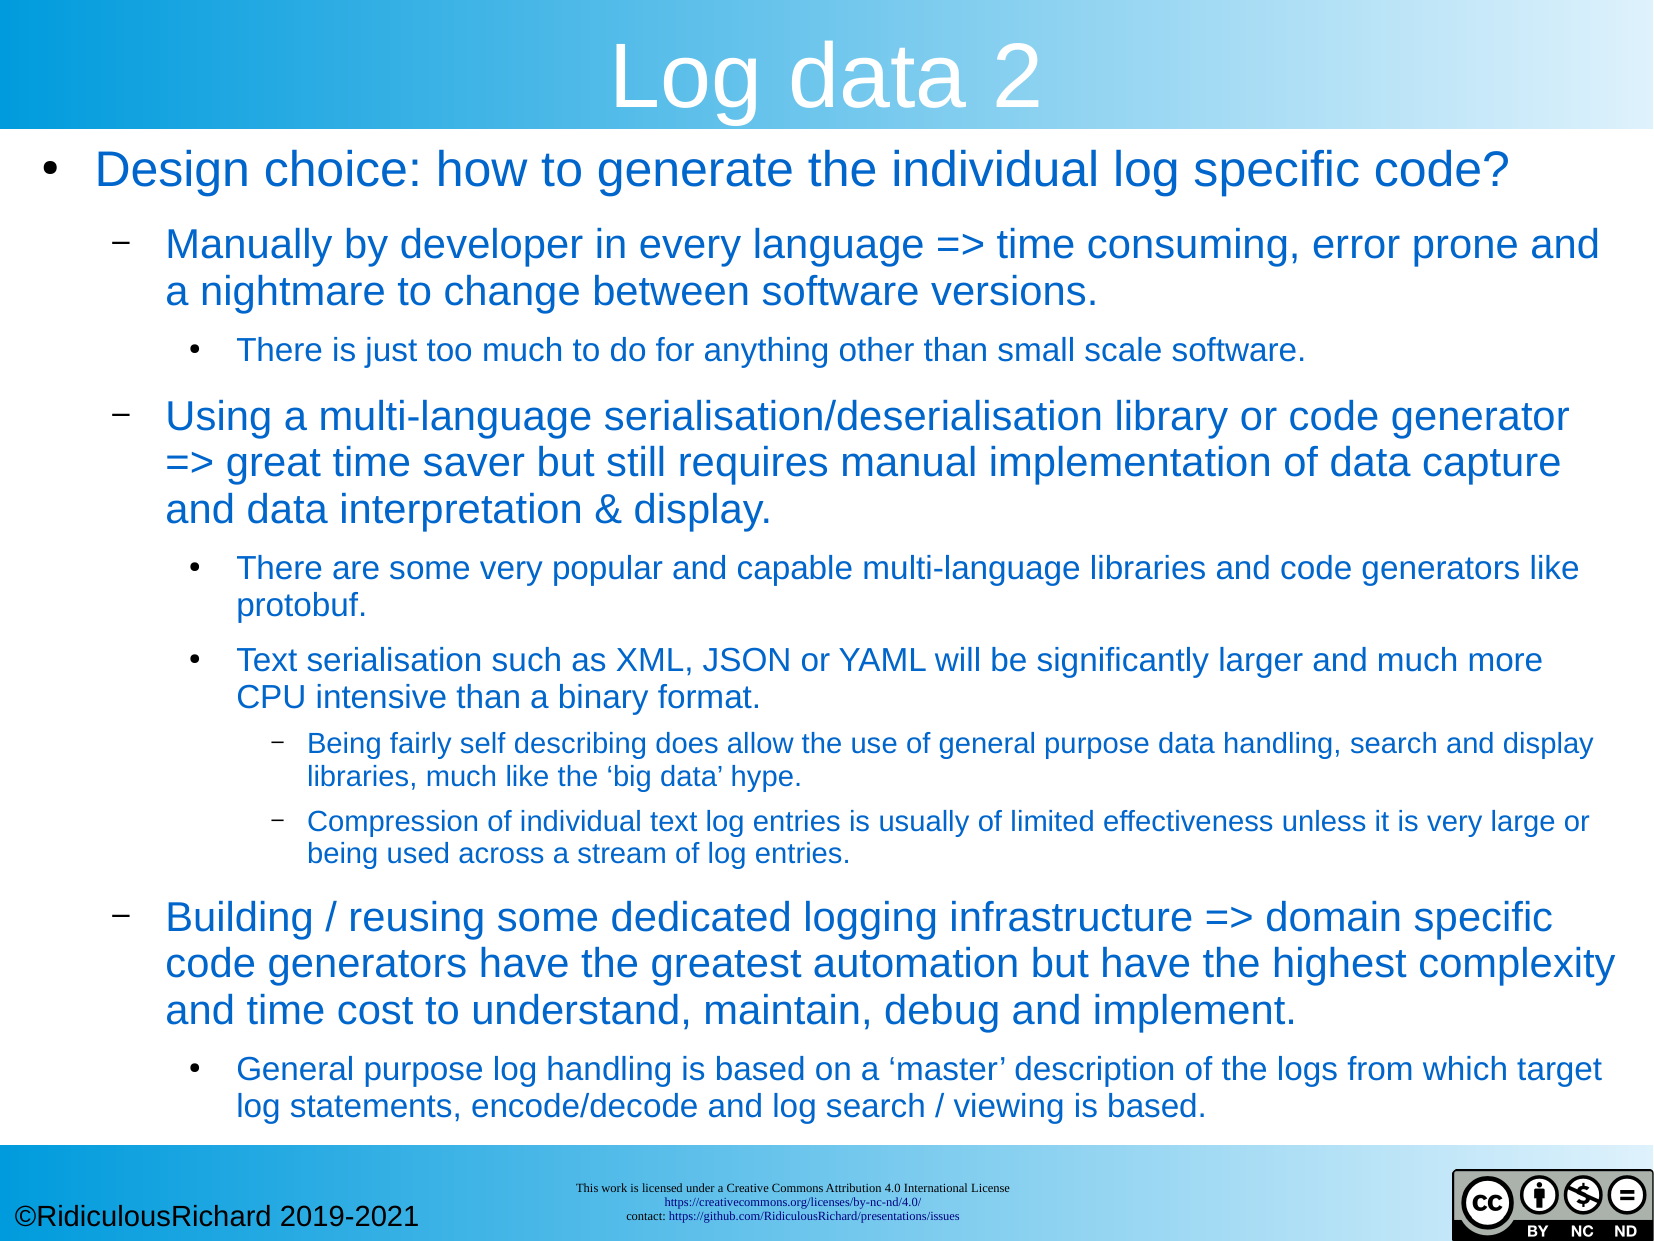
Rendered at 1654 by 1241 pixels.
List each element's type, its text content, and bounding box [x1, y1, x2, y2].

picture [1452, 1169, 1654, 1241]
list Design choice: how to generate the individual log specific code? Manually by developer in every language => time consuming, error prone and a nightmare to change between software versions. There is just too much to do for anything other than small scale software. Using a multi-language serialisation/deserialisation library or code generator => great time saver but still requires manual implementation of data capture and data interpretation & display. There are some very popular and capable multi-language libraries and code generators like protobuf. Text serialisation such as XML, JSON or YAML will be significantly larger and much more CPU intensive than a binary format. Being fairly self describing does allow the use of general purpose data handling, search and display libraries, much like the ‘big data’ hype. Compression of individual text log entries is usually of limited effectiveness unless it is very large or being used across a stream of log entries. Building / reusing some dedicated logging infrastructure => domain specific code generators have the greatest automation but have the highest complexity and time cost to understand, maintain, debug and implement. General purpose log handling is based on a ‘master’ description of the logs from which target log statements, encode/decode and log search / viewing is based. [23, 141, 1619, 1146]
picture [138, 1146, 142, 1241]
title Log data 2 [82, 23, 1571, 129]
